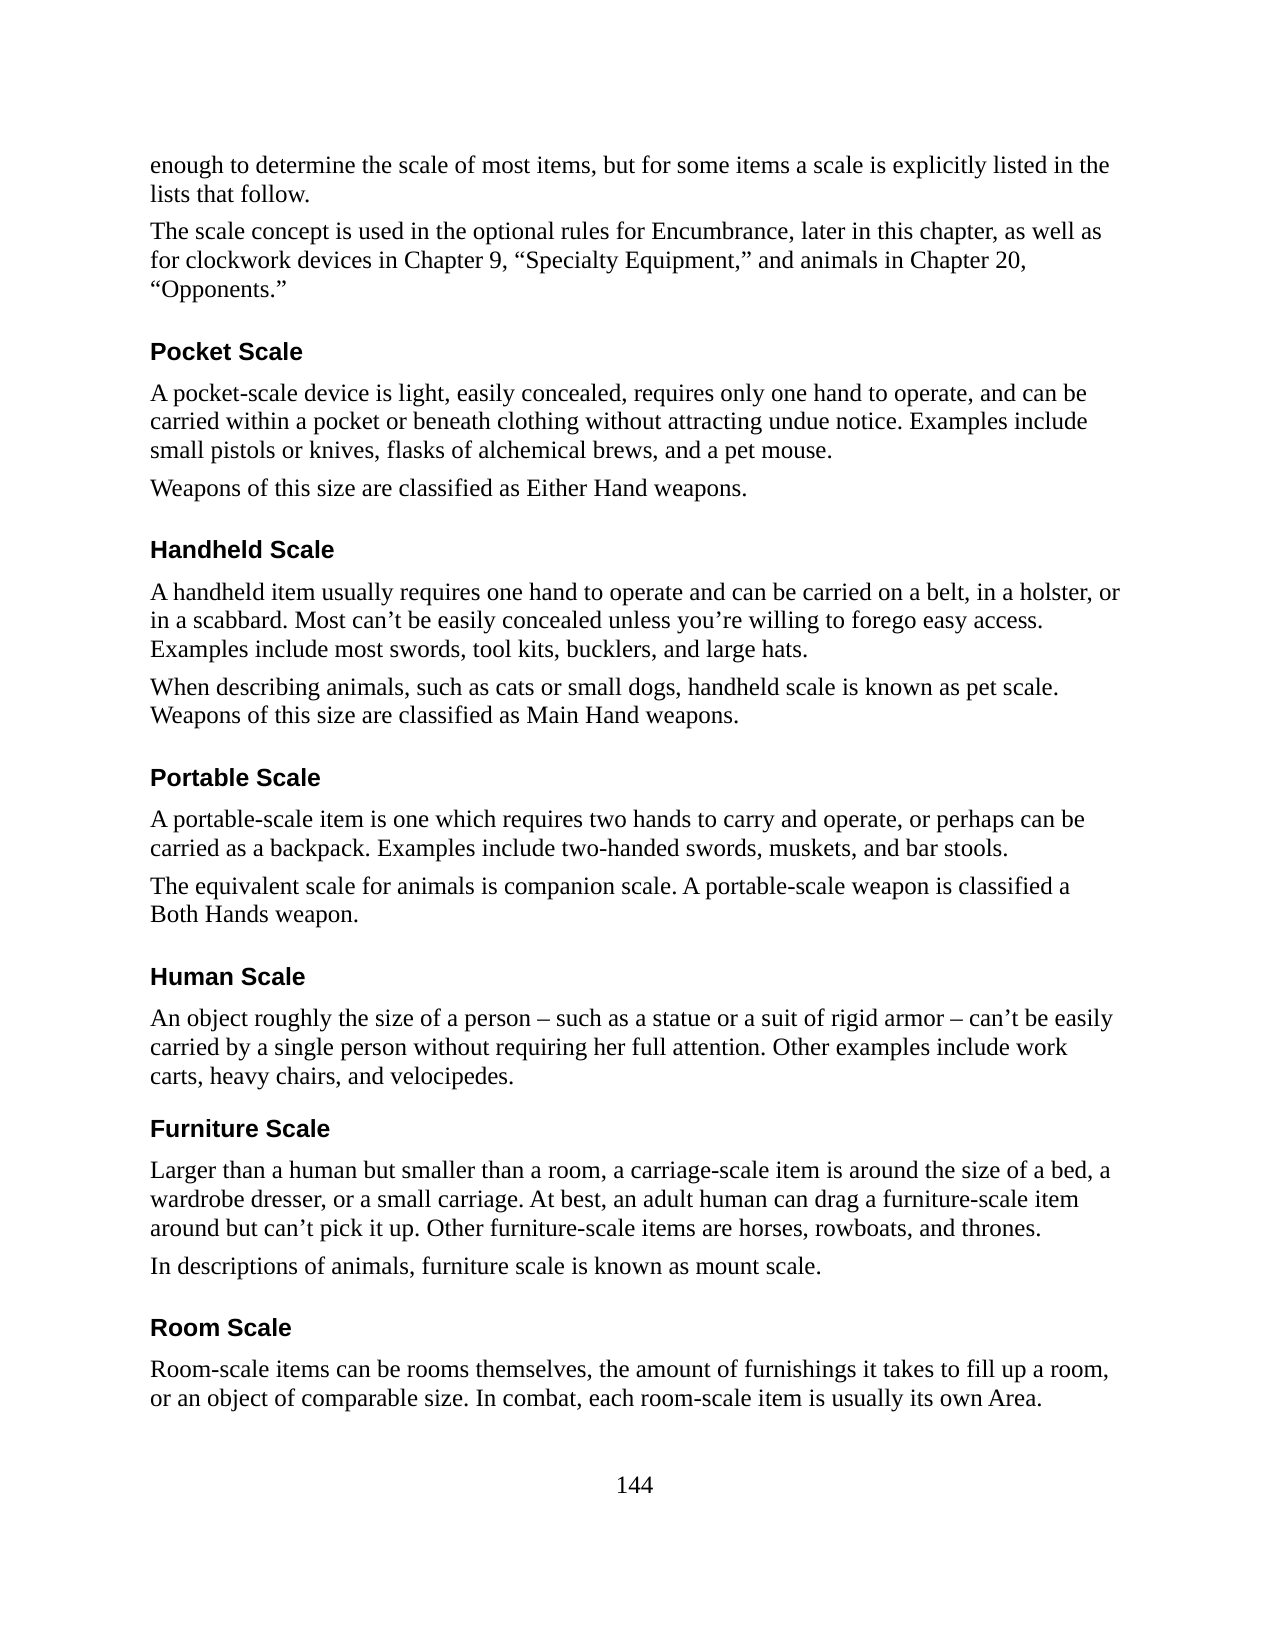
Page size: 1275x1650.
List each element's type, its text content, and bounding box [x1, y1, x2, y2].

text A portable-scale item is one which requires two hands to carry and operate, or perhaps can be carried as a backpack. Examples include two-handed swords, muskets, and bar stools. [150, 804, 1125, 862]
subtitle Portable Scale [150, 763, 1125, 792]
subtitle Handheld Scale [150, 536, 1125, 564]
text enough to determine the scale of most items, but for some items a scale is explicitly listed in the lists that follow. [150, 150, 1125, 207]
text The equivalent scale for animals is companion scale. A portable-scale weapon is classified a Both Hands weapon. [150, 871, 1125, 928]
text Larger than a human but smaller than a room, a carriage-scale item is around the size of a bed, a wardrobe dresser, or a small carriage. At best, an adult human can drag a furniture-scale item around but can’t pick it up. Other furniture-scale items are horses, rowboats, and thrones. [150, 1156, 1125, 1242]
text A pocket-scale device is light, easily concealed, requires only one hand to operate, and can be carried within a pocket or beneath clothing without attracting undue notice. Examples include small pistols or knives, flasks of alchemical brews, and a pet mouse. [150, 378, 1125, 464]
text The scale concept is used in the optional rules for Encumbrance, later in this chapter, as well as for clockwork devices in Chapter 9, “Specialty Equipment,” and animals in Chapter 20, “Opponents.” [150, 216, 1125, 303]
text A handheld item usually requires one hand to operate and can be carried on a belt, in a holster, or in a scabbard. Most can’t be easily concealed unless you’re willing to forego easy access. Examples include most swords, tool kits, bucklers, and large hats. [150, 577, 1125, 663]
text When describing animals, such as cats or small dogs, handheld scale is known as pet scale. Weapons of this size are classified as Main Hand weapons. [150, 672, 1125, 729]
subtitle Pocket Scale [150, 337, 1125, 365]
text An object roughly the size of a person – such as a statue or a suit of rigid armor – can’t be easily carried by a single person without requiring her full attention. Other examples include work carts, heavy chairs, and velocipedes. [150, 1003, 1125, 1089]
text Room-scale items can be rooms themselves, the amount of furnishings it takes to fill up a room, or an object of comparable size. In combat, each room-scale item is usually its own Area. [150, 1354, 1125, 1412]
text Weapons of this size are classified as Either Hand weapons. [150, 473, 1125, 502]
text In descriptions of animals, furniture scale is known as mount scale. [150, 1251, 1125, 1279]
subtitle Furniture Scale [150, 1114, 1125, 1143]
subtitle Room Scale [150, 1313, 1125, 1342]
subtitle Human Scale [150, 962, 1125, 991]
